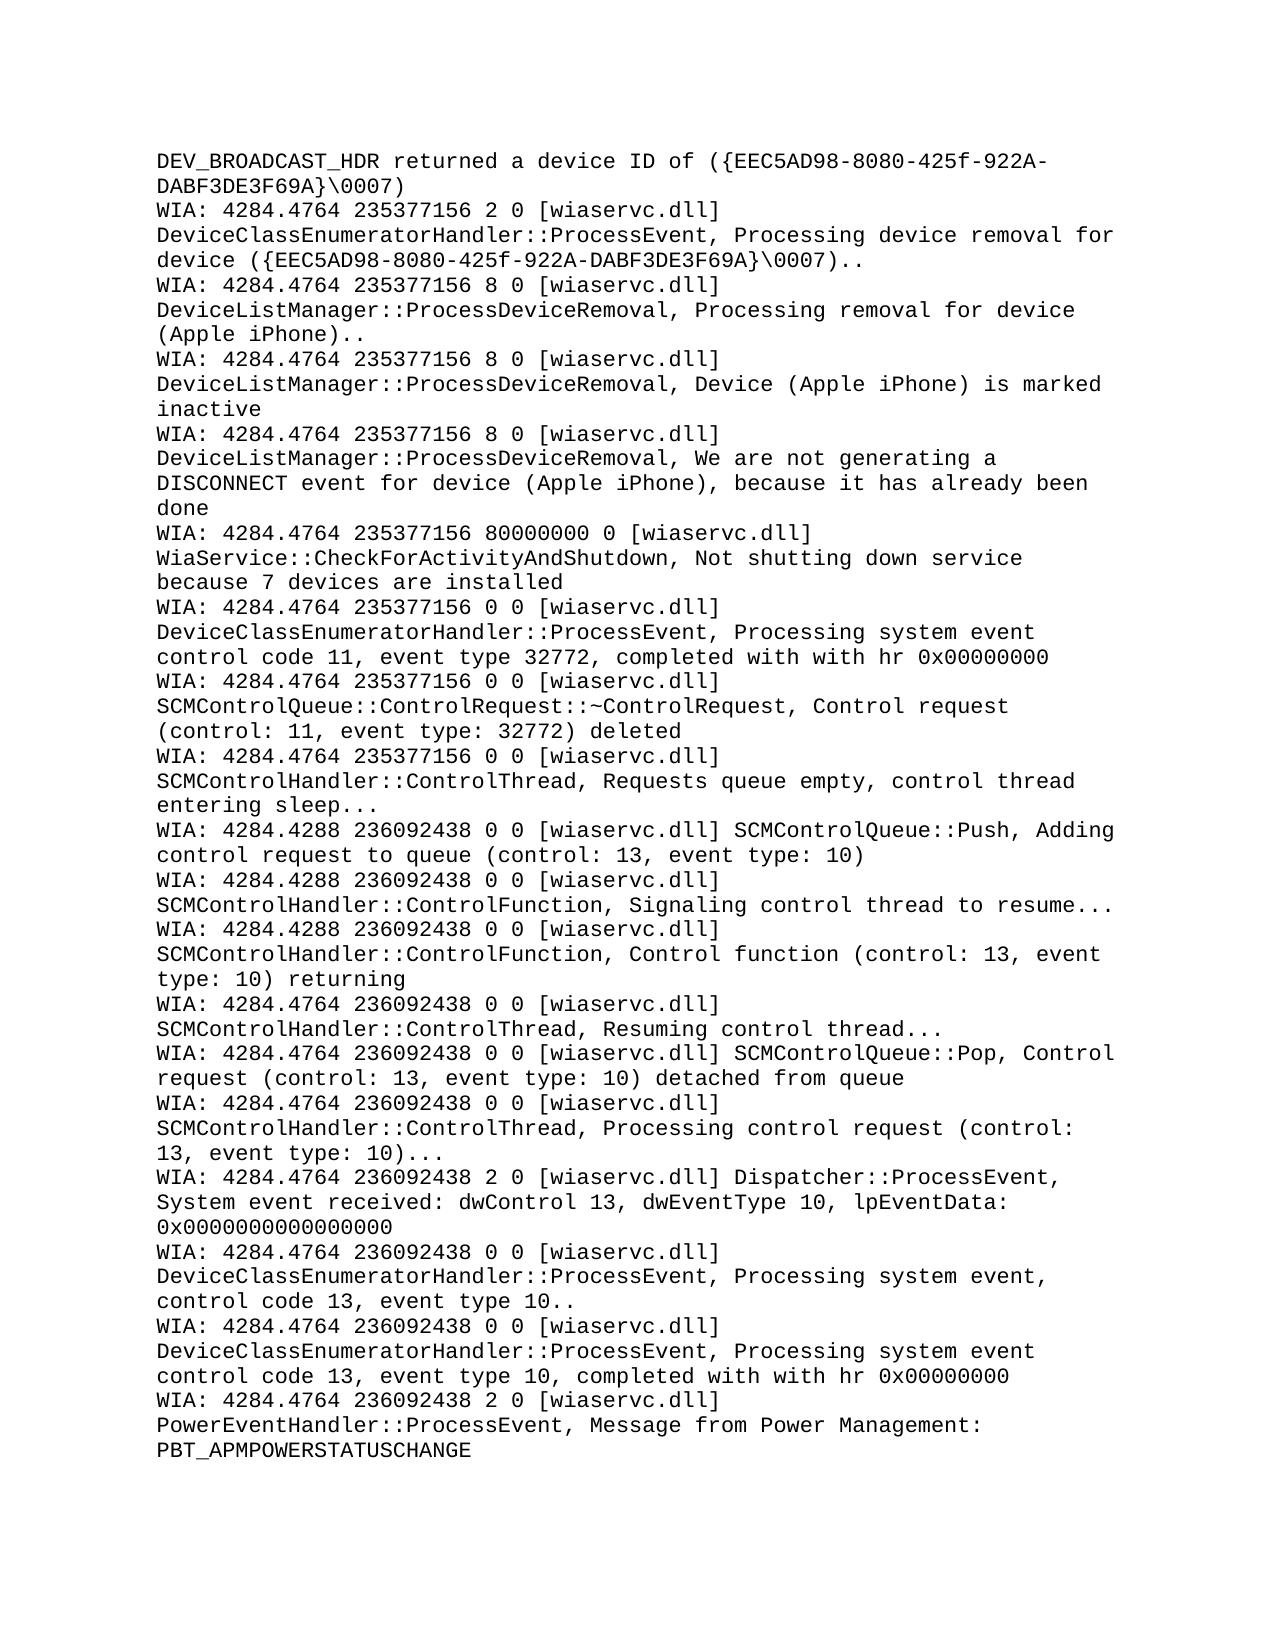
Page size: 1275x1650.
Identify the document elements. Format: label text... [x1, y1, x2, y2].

text WIA: 4284.4764 235377156 80000000 0 [wiaservc.dll] WiaService::CheckForActivityAndShutdown, Not shutting down service because 7 devices are installed [156, 522, 1118, 596]
text WIA: 4284.4764 235377156 0 0 [wiaservc.dll] DeviceClassEnumeratorHandler::ProcessEvent, Processing system event control code 11, event type 32772, completed with with hr 0x00000000 [156, 596, 1118, 671]
text WIA: 4284.4764 235377156 8 0 [wiaservc.dll] DeviceListManager::ProcessDeviceRemoval, Processing removal for device (Apple iPhone).. [156, 274, 1118, 348]
text DEV_BROADCAST_HDR returned a device ID of ({EEC5AD98-8080-425f-922A-DABF3DE3F69A}\0007) [156, 150, 1118, 199]
text WIA: 4284.4288 236092438 0 0 [wiaservc.dll] SCMControlHandler::ControlFunction, Control function (control: 13, event type: 10) returning [156, 918, 1118, 993]
text WIA: 4284.4764 235377156 0 0 [wiaservc.dll] SCMControlHandler::ControlThread, Requests queue empty, control thread entering sleep... [156, 745, 1118, 819]
text WIA: 4284.4764 235377156 0 0 [wiaservc.dll] SCMControlQueue::ControlRequest::~ControlRequest, Control request (control: 11, event type: 32772) deleted [156, 671, 1118, 745]
text WIA: 4284.4764 235377156 2 0 [wiaservc.dll] DeviceClassEnumeratorHandler::ProcessEvent, Processing device removal for device ({EEC5AD98-8080-425f-922A-DABF3DE3F69A}\0007).. [156, 199, 1118, 274]
text WIA: 4284.4764 236092438 0 0 [wiaservc.dll] SCMControlQueue::Pop, Control request (control: 13, event type: 10) detached from queue [156, 1042, 1118, 1092]
text WIA: 4284.4764 236092438 0 0 [wiaservc.dll] SCMControlHandler::ControlThread, Processing control request (control: 13, event type: 10)... [156, 1092, 1118, 1166]
text WIA: 4284.4764 236092438 0 0 [wiaservc.dll] SCMControlHandler::ControlThread, Resuming control thread... [156, 993, 1118, 1042]
text WIA: 4284.4764 235377156 8 0 [wiaservc.dll] DeviceListManager::ProcessDeviceRemoval, Device (Apple iPhone) is marked inactive [156, 348, 1118, 423]
text WIA: 4284.4764 236092438 0 0 [wiaservc.dll] DeviceClassEnumeratorHandler::ProcessEvent, Processing system event, control code 13, event type 10.. [156, 1241, 1118, 1315]
text WIA: 4284.4764 236092438 2 0 [wiaservc.dll] Dispatcher::ProcessEvent, System event received: dwControl 13, dwEventType 10, lpEventData: 0x0000000000000000 [156, 1166, 1118, 1241]
text WIA: 4284.4288 236092438 0 0 [wiaservc.dll] SCMControlHandler::ControlFunction, Signaling control thread to resume... [156, 869, 1118, 918]
text WIA: 4284.4288 236092438 0 0 [wiaservc.dll] SCMControlQueue::Push, Adding control request to queue (control: 13, event type: 10) [156, 819, 1118, 869]
text WIA: 4284.4764 236092438 2 0 [wiaservc.dll] PowerEventHandler::ProcessEvent, Message from Power Management: PBT_APMPOWERSTATUSCHANGE [156, 1389, 1118, 1464]
text WIA: 4284.4764 235377156 8 0 [wiaservc.dll] DeviceListManager::ProcessDeviceRemoval, We are not generating a DISCONNECT event for device (Apple iPhone), because it has already been done [156, 423, 1118, 522]
text WIA: 4284.4764 236092438 0 0 [wiaservc.dll] DeviceClassEnumeratorHandler::ProcessEvent, Processing system event control code 13, event type 10, completed with with hr 0x00000000 [156, 1315, 1118, 1389]
